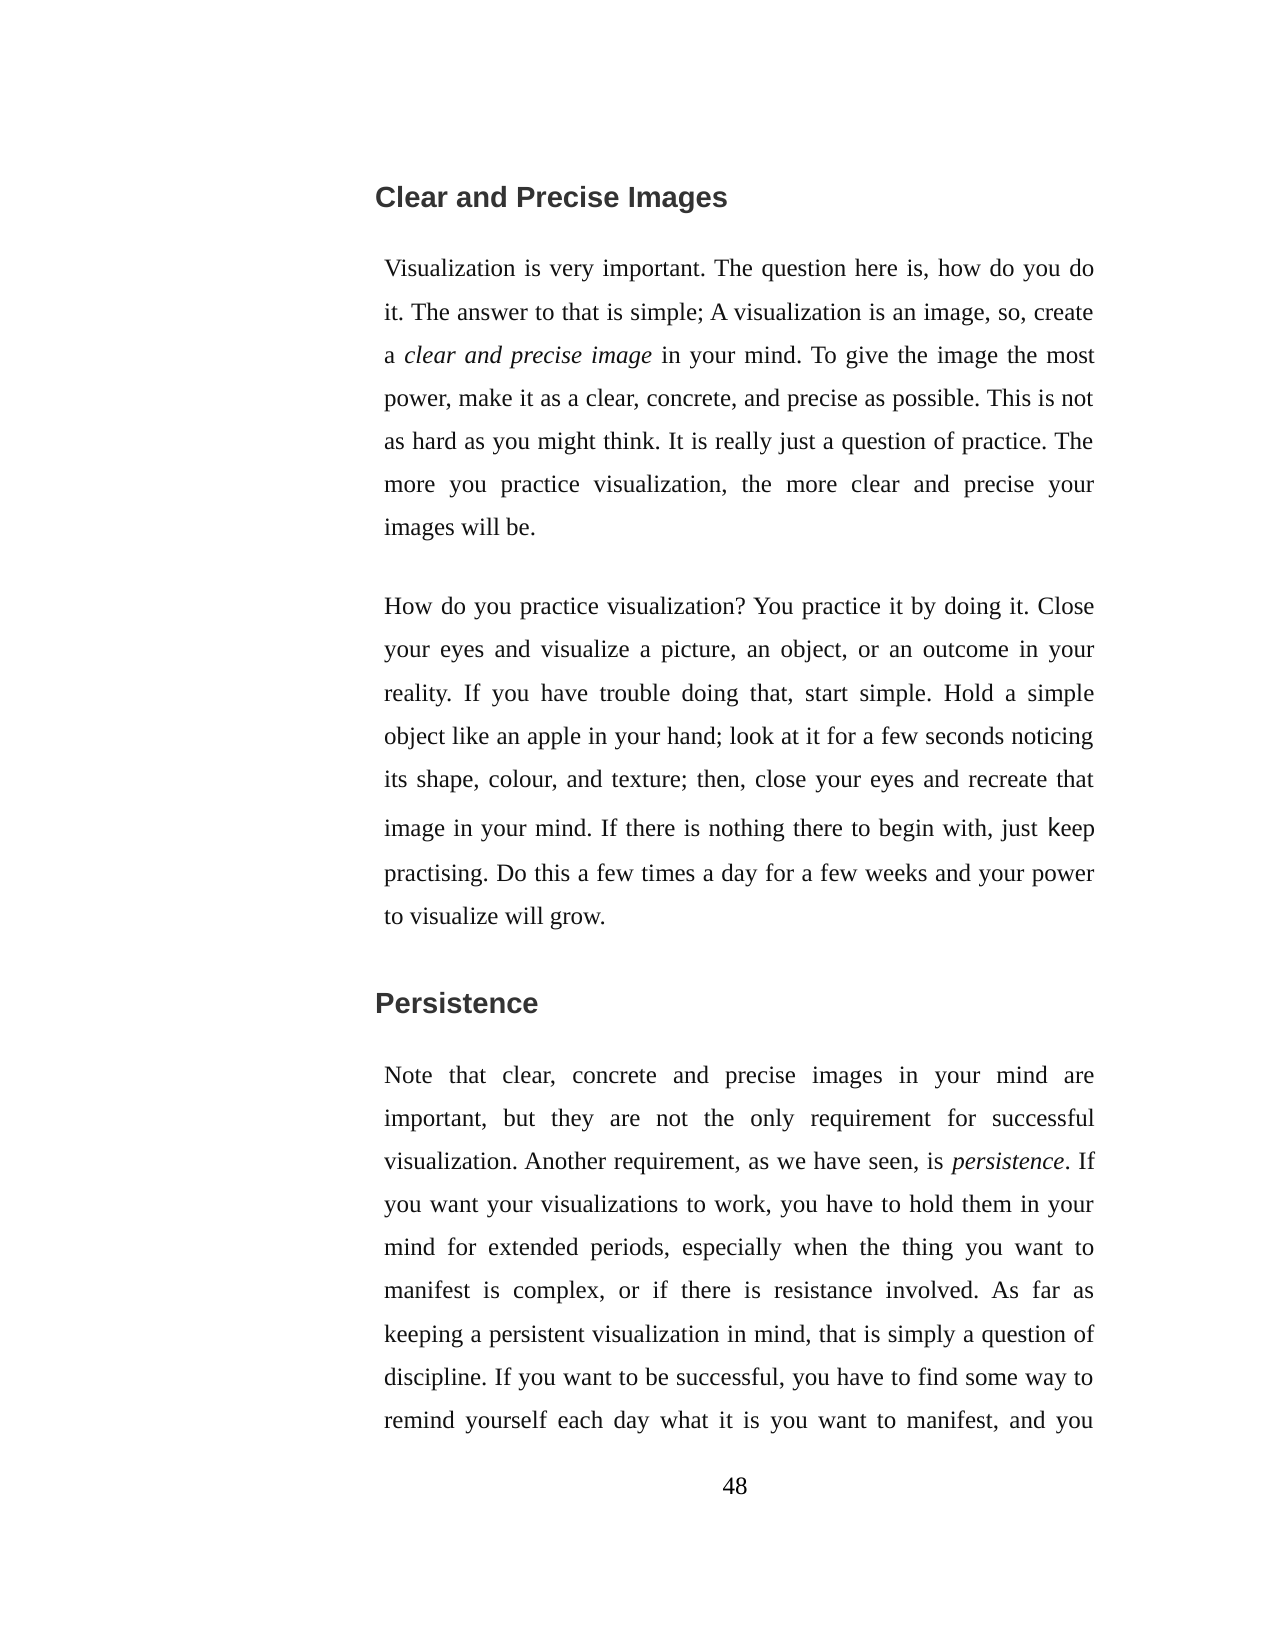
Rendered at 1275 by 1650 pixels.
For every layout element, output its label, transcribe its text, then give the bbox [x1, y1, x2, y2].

text How do you practice visualization? You practice it by doing it. Close your eyes and visualize a picture, an object, or an outcome in your reality. If you have trouble doing that, start simple. Hold a simple object like an apple in your hand; look at it for a few seconds noticing its shape, colour, and texture; then, close your eyes and recreate that image in your mind. If there is nothing there to begin with, just keep practising. Do this a few times a day for a few weeks and your power to visualize will grow. [384, 591, 1095, 930]
text Note that clear, concrete and precise images in your mind are important, but they are not the only requirement for successful visualization. Another requirement, as we have seen, is persistence. If you want your visualizations to work, you have to hold them in your mind for extended periods, especially when the thing you want to manifest is complex, or if there is resistance involved. As far as keeping a persistent visualization in mind, that is simply a question of discipline. If you want to be successful, you have to find some way to remind yourself each day what it is you want to manifest, and you [384, 1060, 1095, 1434]
text Visualization is very important. The question here is, how do you do it. The answer to that is simple; A visualization is an image, so, create a clear and precise image in your mind. To give the image the most power, make it as a clear, concrete, and precise as possible. This is not as hard as you might think. It is really just a question of practice. The more you practice visualization, the more clear and precise your images will be. [384, 253, 1095, 541]
subtitle Clear and Precise Images [375, 180, 1095, 213]
subtitle Persistence [375, 986, 1095, 1020]
